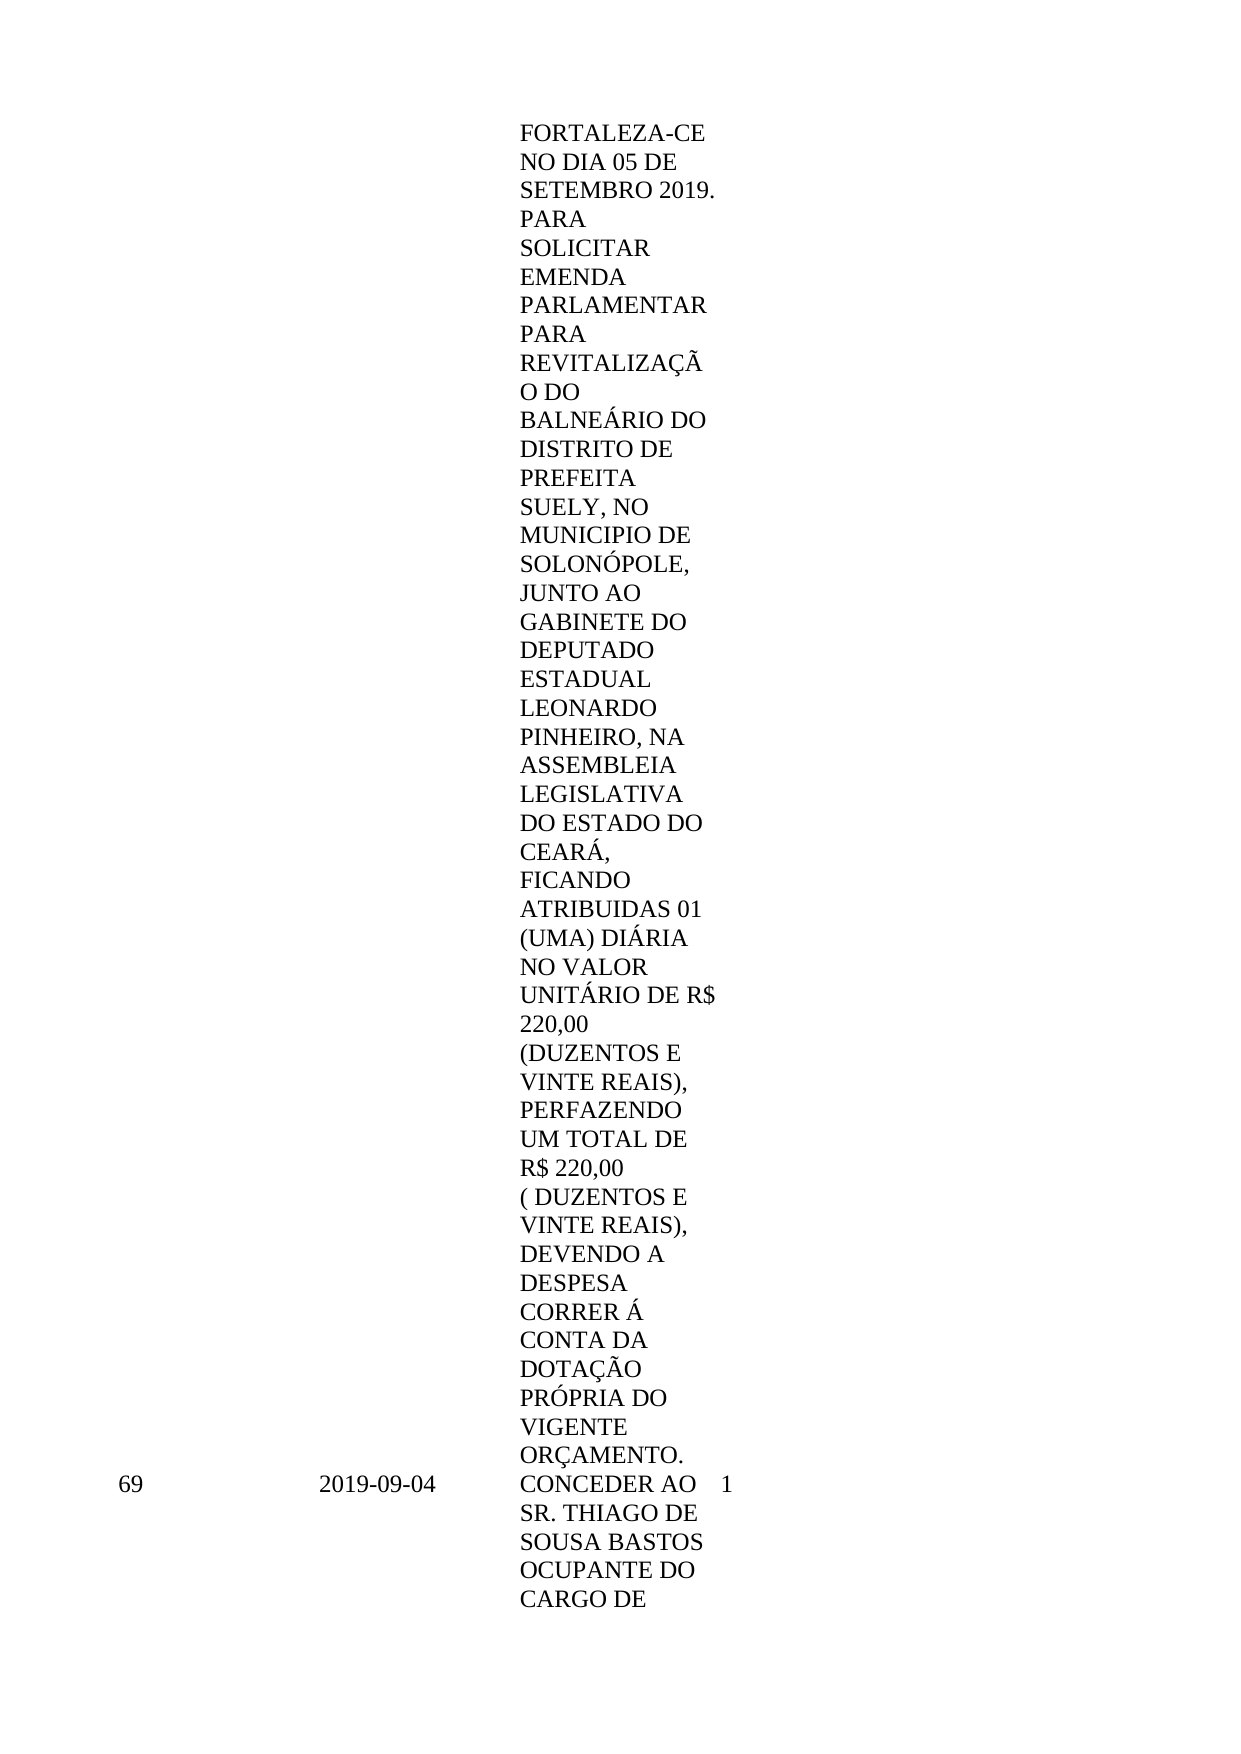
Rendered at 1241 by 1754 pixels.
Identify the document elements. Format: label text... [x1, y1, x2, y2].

table_cell [921, 118, 1122, 1469]
table_cell FORTALEZA-CE NO DIA 05 DE SETEMBRO 2019. PARA SOLICITAR EMENDA PARLAMENTAR PARA REVITALIZAÇÃO DO BALNEÁRIO DO DISTRITO DE PREFEITA SUELY, NO MUNICIPIO DE SOLONÓPOLE, JUNTO AO GABINETE DO DEPUTADO ESTADUAL LEONARDO PINHEIRO, NA ASSEMBLEIA LEGISLATIVA DO ESTADO DO CEARÁ, FICANDO ATRIBUIDAS 01 (UMA) DIÁRIA NO VALOR UNITÁRIO DE R$ 220,00 (DUZENTOS E VINTE REAIS), PERFAZENDO UM TOTAL DE R$ 220,00 ( DUZENTOS E VINTE REAIS), DEVENDO A DESPESA CORRER Á CONTA DA DOTAÇÃO PRÓPRIA DO VIGENTE ORÇAMENTO. [520, 118, 720, 1469]
table_cell 1 [720, 1469, 921, 1613]
table_cell [921, 1469, 1122, 1613]
table_cell [720, 118, 921, 1469]
table_cell CONCEDER AO SR. THIAGO DE SOUSA BASTOS OCUPANTE DO CARGO DE [520, 1469, 720, 1613]
table_cell 69 [118, 1469, 319, 1613]
table_cell 2019-09-04 [319, 1469, 519, 1613]
table_cell [319, 118, 519, 1469]
table_cell [118, 118, 319, 1469]
